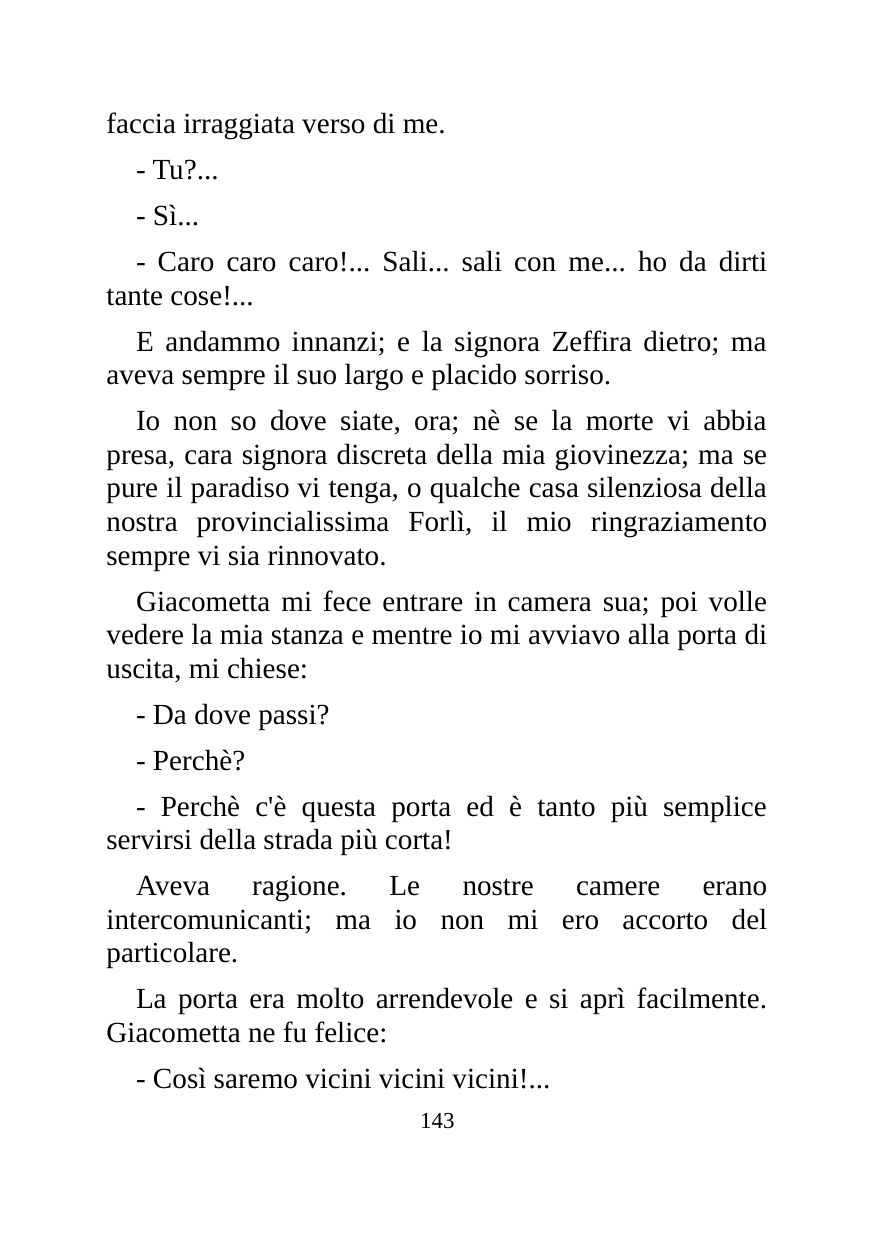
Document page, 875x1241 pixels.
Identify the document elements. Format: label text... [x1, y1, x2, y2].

text faccia irraggiata verso di me. [106, 106, 768, 140]
text - Così saremo vicini vicini vicini!... [106, 1061, 768, 1095]
text - Perchè c'è questa porta ed è tanto più semplice servirsi della strada più corta! [106, 789, 768, 856]
text Aveva ragione. Le nostre camere erano intercomunicanti; ma io non mi ero accorto del particolare. [106, 868, 768, 969]
text - Tu?... [106, 152, 768, 186]
text - Perchè? [106, 743, 768, 776]
text - Caro caro caro!... Sali... sali con me... ho da dirti tante cose!... [106, 244, 768, 311]
text - Da dove passi? [106, 697, 768, 730]
text E andammo innanzi; e la signora Zeffira dietro; ma aveva sempre il suo largo e placido sorriso. [106, 324, 768, 391]
text - Sì... [106, 198, 768, 232]
text Giacometta mi fece entrare in camera sua; poi volle vedere la mia stanza e mentre io mi avviavo alla porta di uscita, mi chiese: [106, 584, 768, 684]
text Io non so dove siate, ora; nè se la morte vi abbia presa, cara signora discreta della mia giovinezza; ma se pure il paradiso vi tenga, o qualche casa silenziosa della nostra provincialissima Forlì, il mio ringraziamento sempre vi sia rinnovato. [106, 403, 768, 571]
text La porta era molto arrendevole e si aprì facilmente. Giacometta ne fu felice: [106, 982, 768, 1049]
